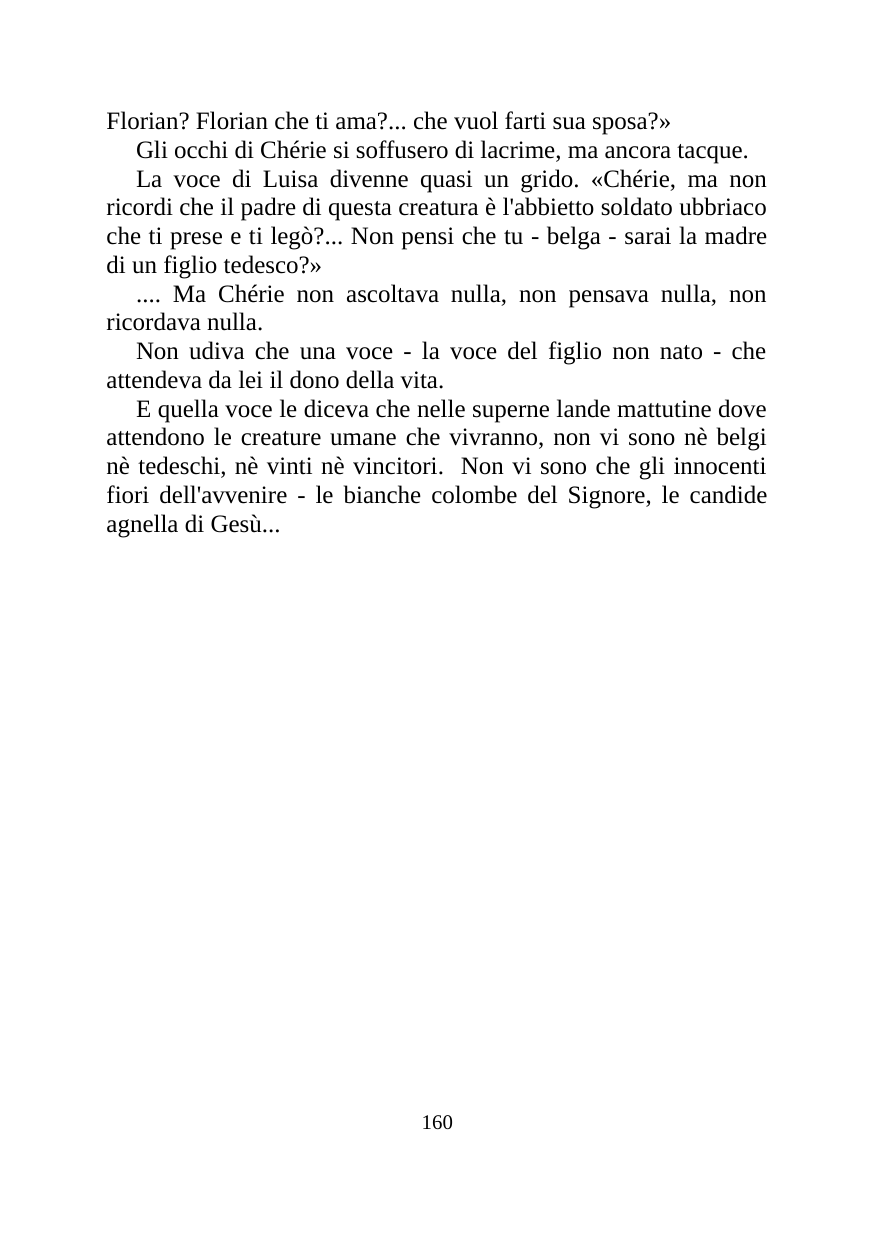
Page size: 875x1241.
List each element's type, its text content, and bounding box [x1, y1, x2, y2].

text Gli occhi di Chérie si soffusero di lacrime, ma ancora tacque. [106, 135, 768, 164]
text E quella voce le diceva che nelle superne lande mattutine dove attendono le creature umane che vivranno, non vi sono nè belgi nè tedeschi, nè vinti nè vincitori. Non vi sono che gli innocenti fiori dell'avvenire - le bianche colombe del Signore, le candide agnella di Gesù... [106, 394, 768, 537]
text Non udiva che una voce - la voce del figlio non nato - che attendeva da lei il dono della vita. [106, 336, 768, 394]
text Florian? Florian che ti ama?... che vuol farti sua sposa?» [106, 106, 768, 135]
text .... Ma Chérie non ascoltava nulla, non pensava nulla, non ricordava nulla. [106, 279, 768, 336]
text La voce di Luisa divenne quasi un grido. «Chérie, ma non ricordi che il padre di questa creatura è l'abbietto soldato ubbriaco che ti prese e ti legò?... Non pensi che tu - belga - sarai la madre di un figlio tedesco?» [106, 164, 768, 279]
